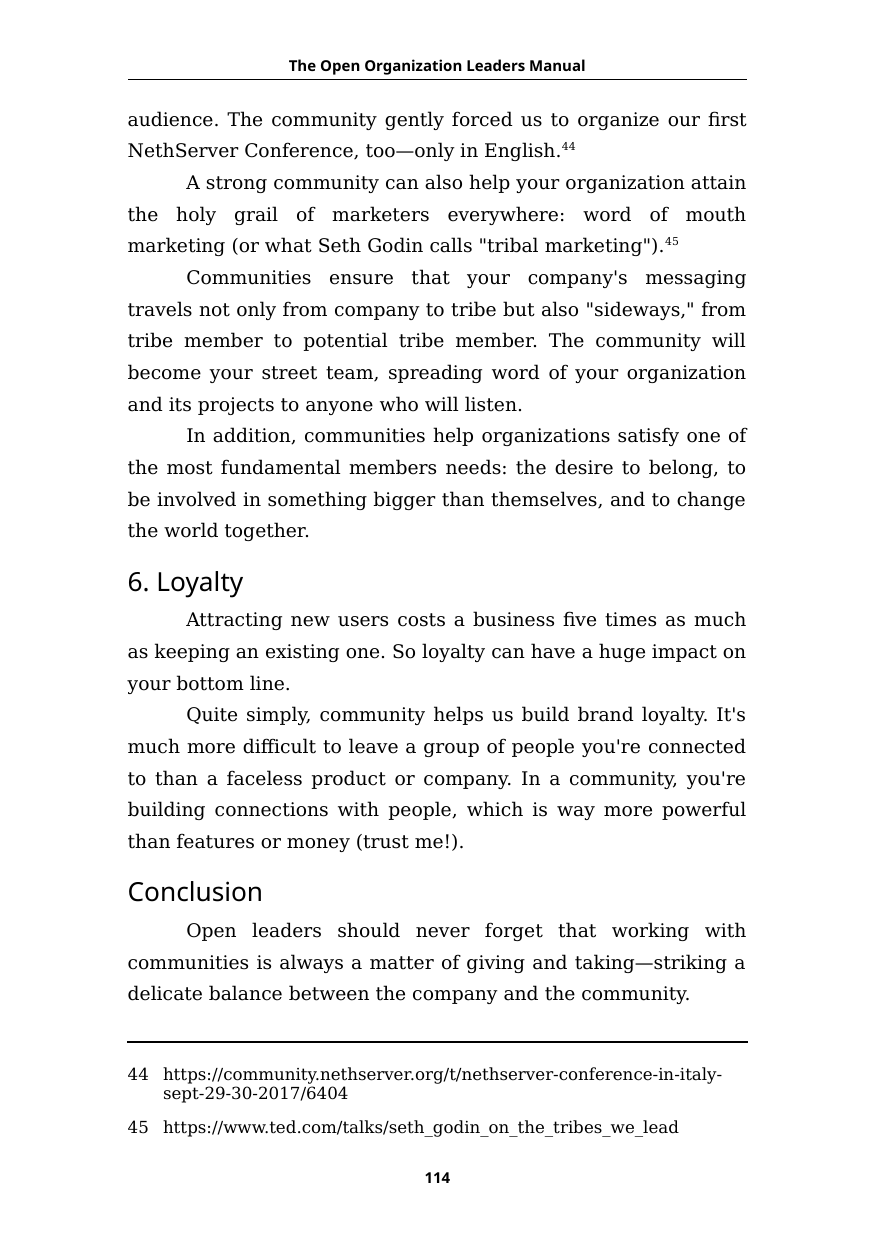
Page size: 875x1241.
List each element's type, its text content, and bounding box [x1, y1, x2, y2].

text Attracting new users costs a business five times as much as keeping an existing one. So loyalty can have a huge impact on your bottom line. [127, 609, 747, 694]
text https://www.ted.com/talks/seth_godin_on_the_tribes_we_lead [127, 1118, 747, 1138]
text Communities ensure that your company's messaging travels not only from company to tribe but also "sideways," from tribe member to potential tribe member. The community will become your street team, spreading word of your organization and its projects to anyone who will listen. [127, 267, 747, 416]
text audience. The community gently forced us to organize our first NethServer Conference, too—only in English. [127, 109, 747, 162]
text Quite simply, community helps us build brand loyalty. It's much more difficult to leave a group of people you're connected to than a faceless product or company. In a community, you're building connections with people, which is way more powerful than features or money (trust me!). [127, 704, 747, 853]
text A strong community can also help your organization attain the holy grail of marketers everywhere: word of mouth marketing (or what Seth Godin calls "tribal marketing"). [127, 172, 747, 257]
subtitle Conclusion [127, 878, 747, 908]
text https://community.nethserver.org/t/nethserver-conference-in-italy-sept-29-30-2017/6404 [127, 1064, 747, 1103]
subtitle 6. Loyalty [127, 567, 747, 597]
text Open leaders should never forget that working with communities is always a matter of giving and taking—striking a delicate balance between the company and the community. [127, 920, 747, 1005]
text In addition, communities help organizations satisfy one of the most fundamental members needs: the desire to belong, to be involved in something bigger than themselves, and to change the world together. [127, 425, 747, 542]
